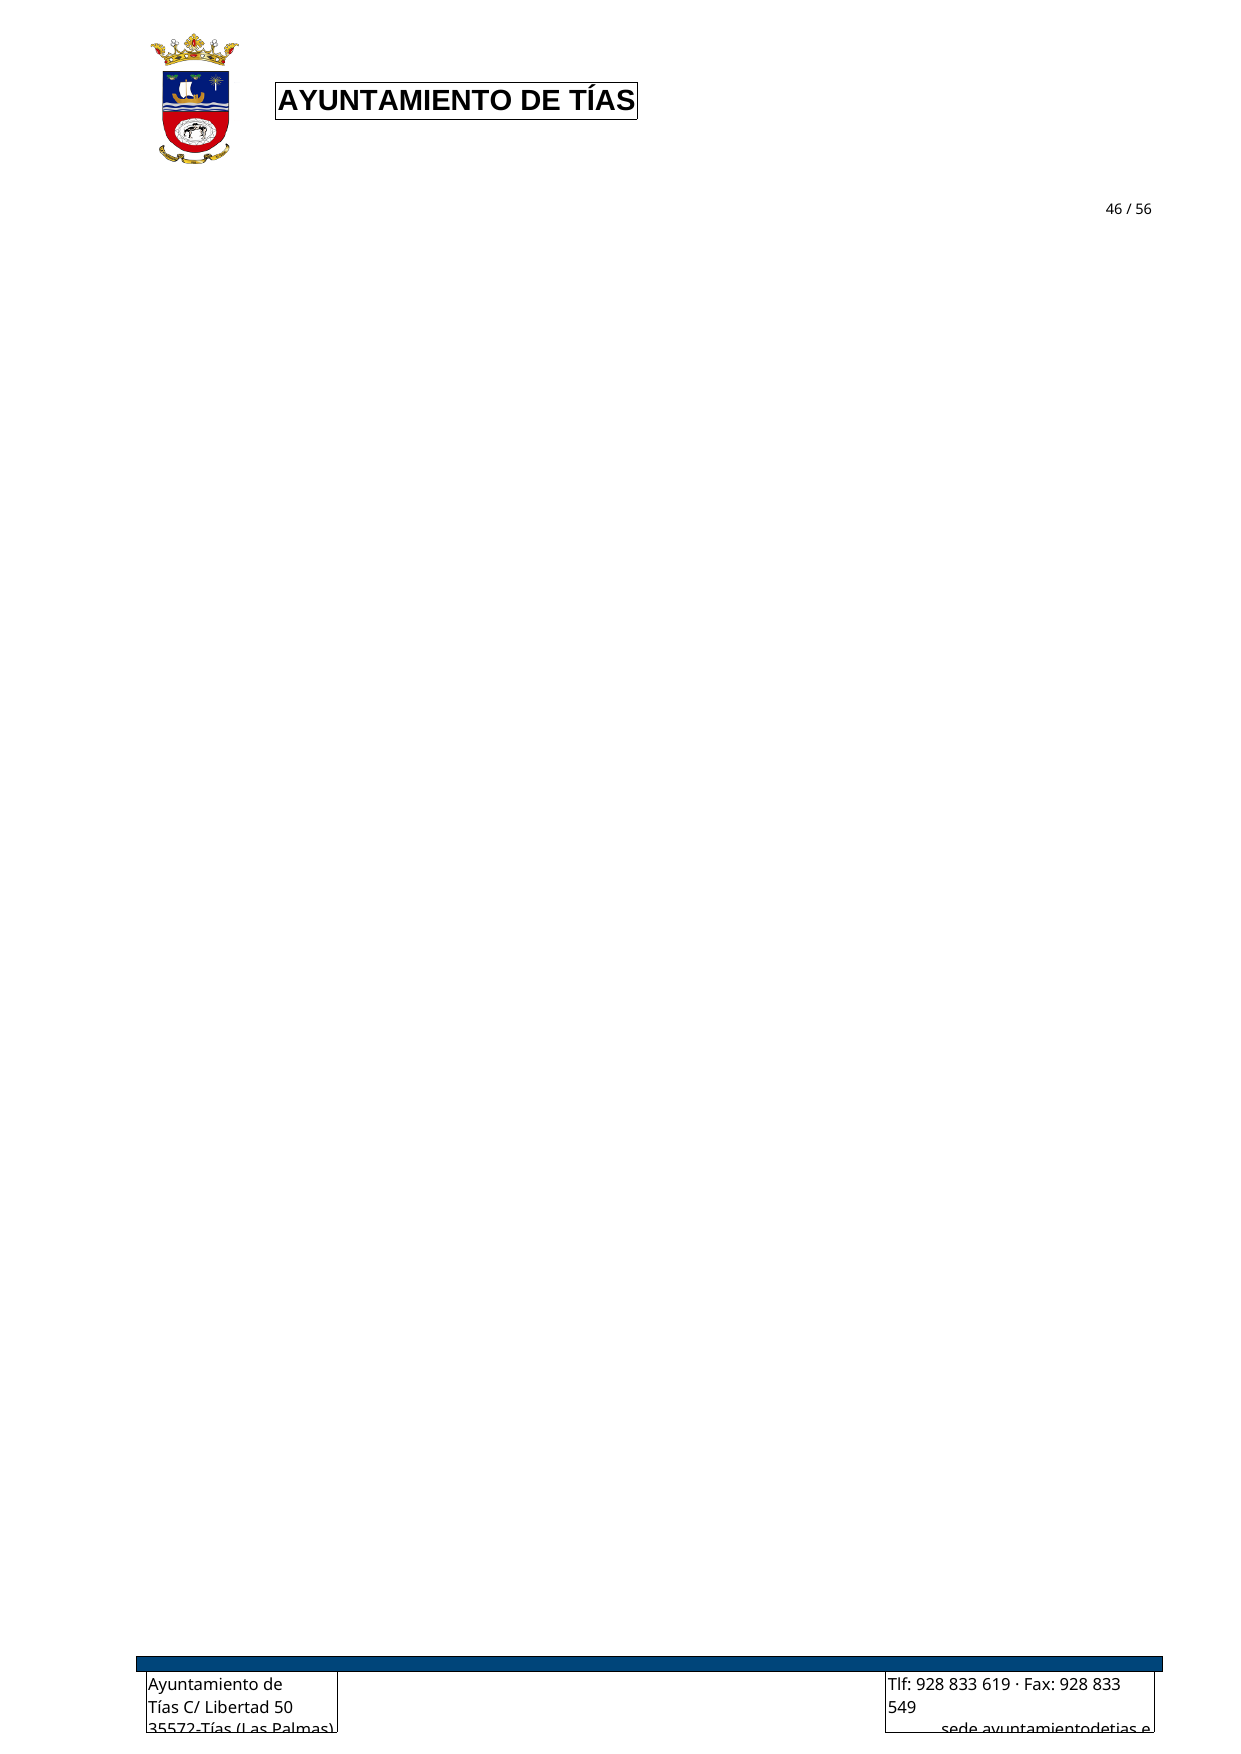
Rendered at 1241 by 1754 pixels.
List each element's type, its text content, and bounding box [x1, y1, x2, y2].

text 46 / 56 [135, 198, 1152, 218]
